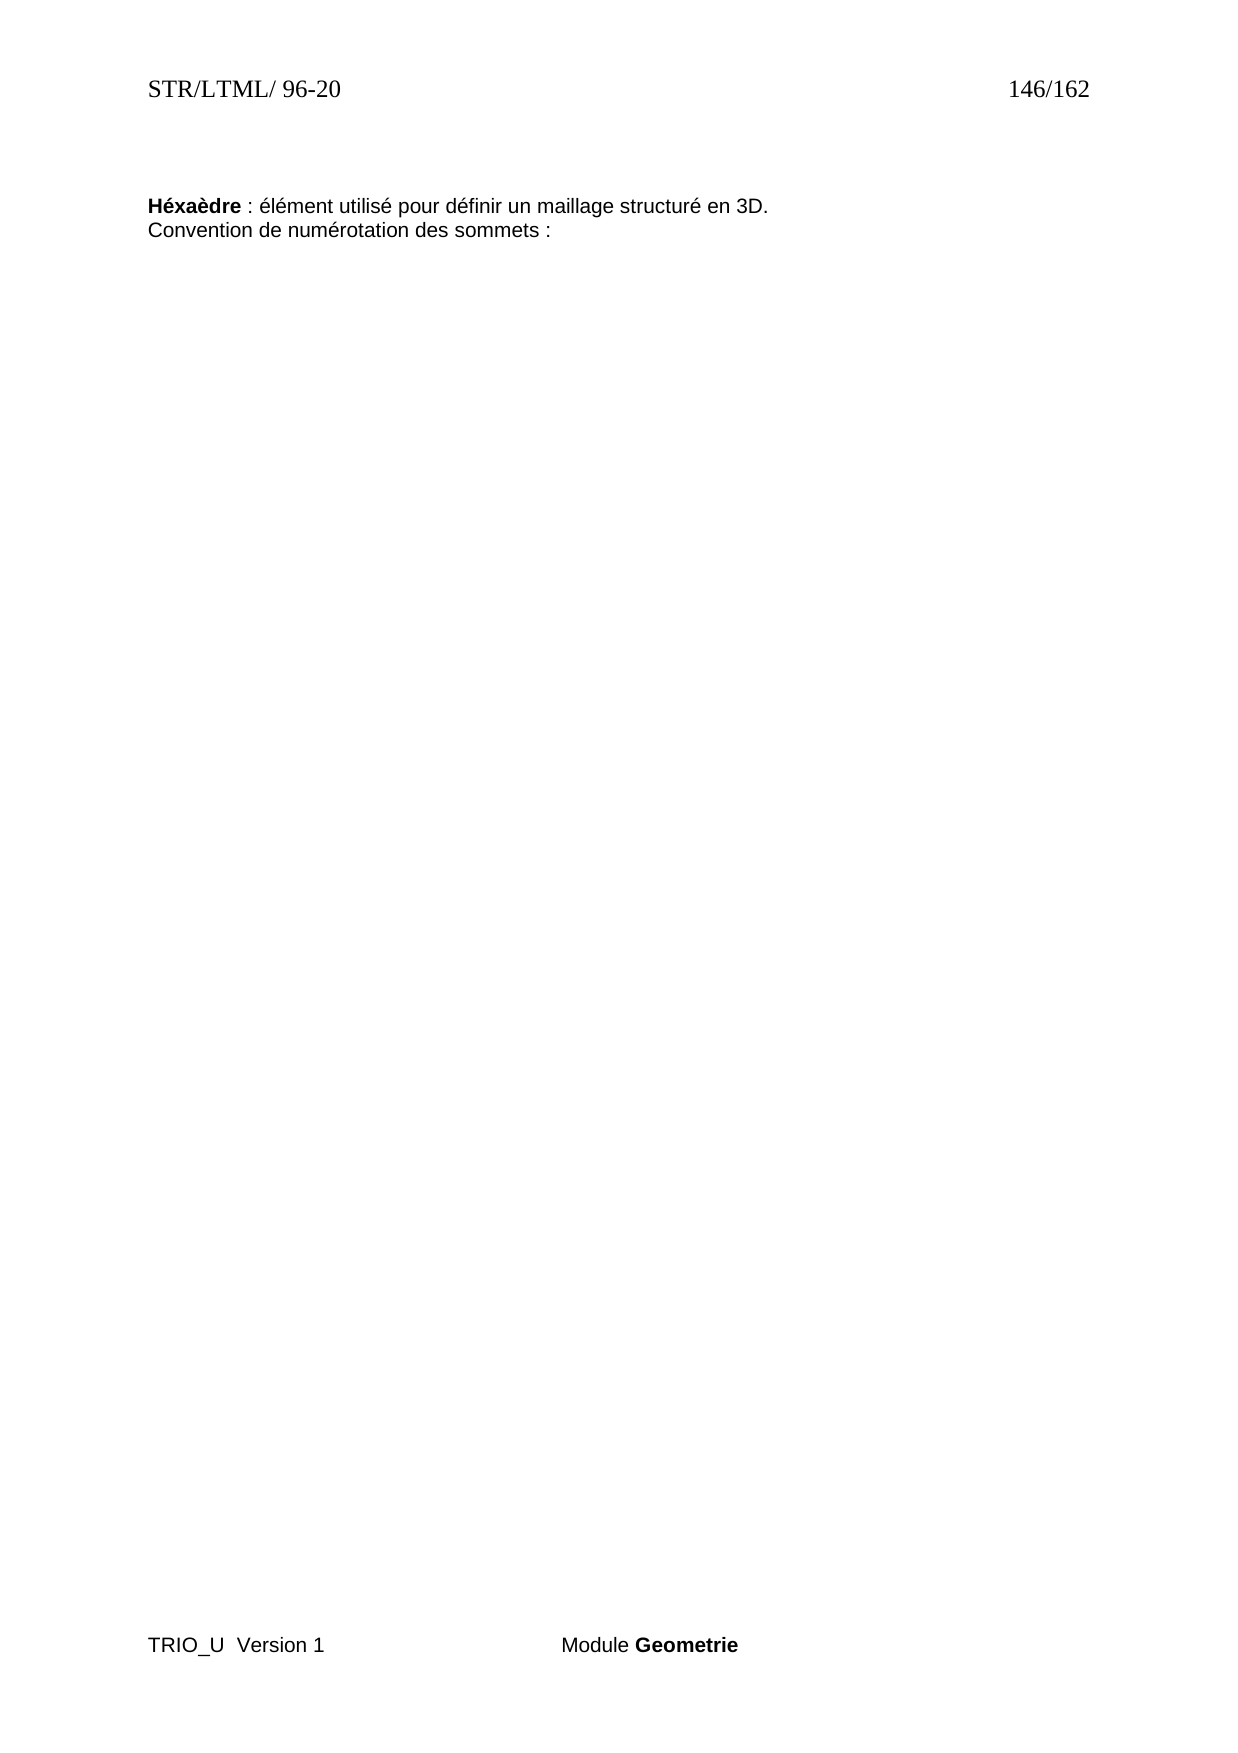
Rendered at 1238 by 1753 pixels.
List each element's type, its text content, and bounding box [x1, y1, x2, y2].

text Héxaèdre : élément utilisé pour définir un maillage structuré en 3D. [148, 195, 1090, 218]
text Convention de numérotation des sommets : [148, 218, 1090, 242]
